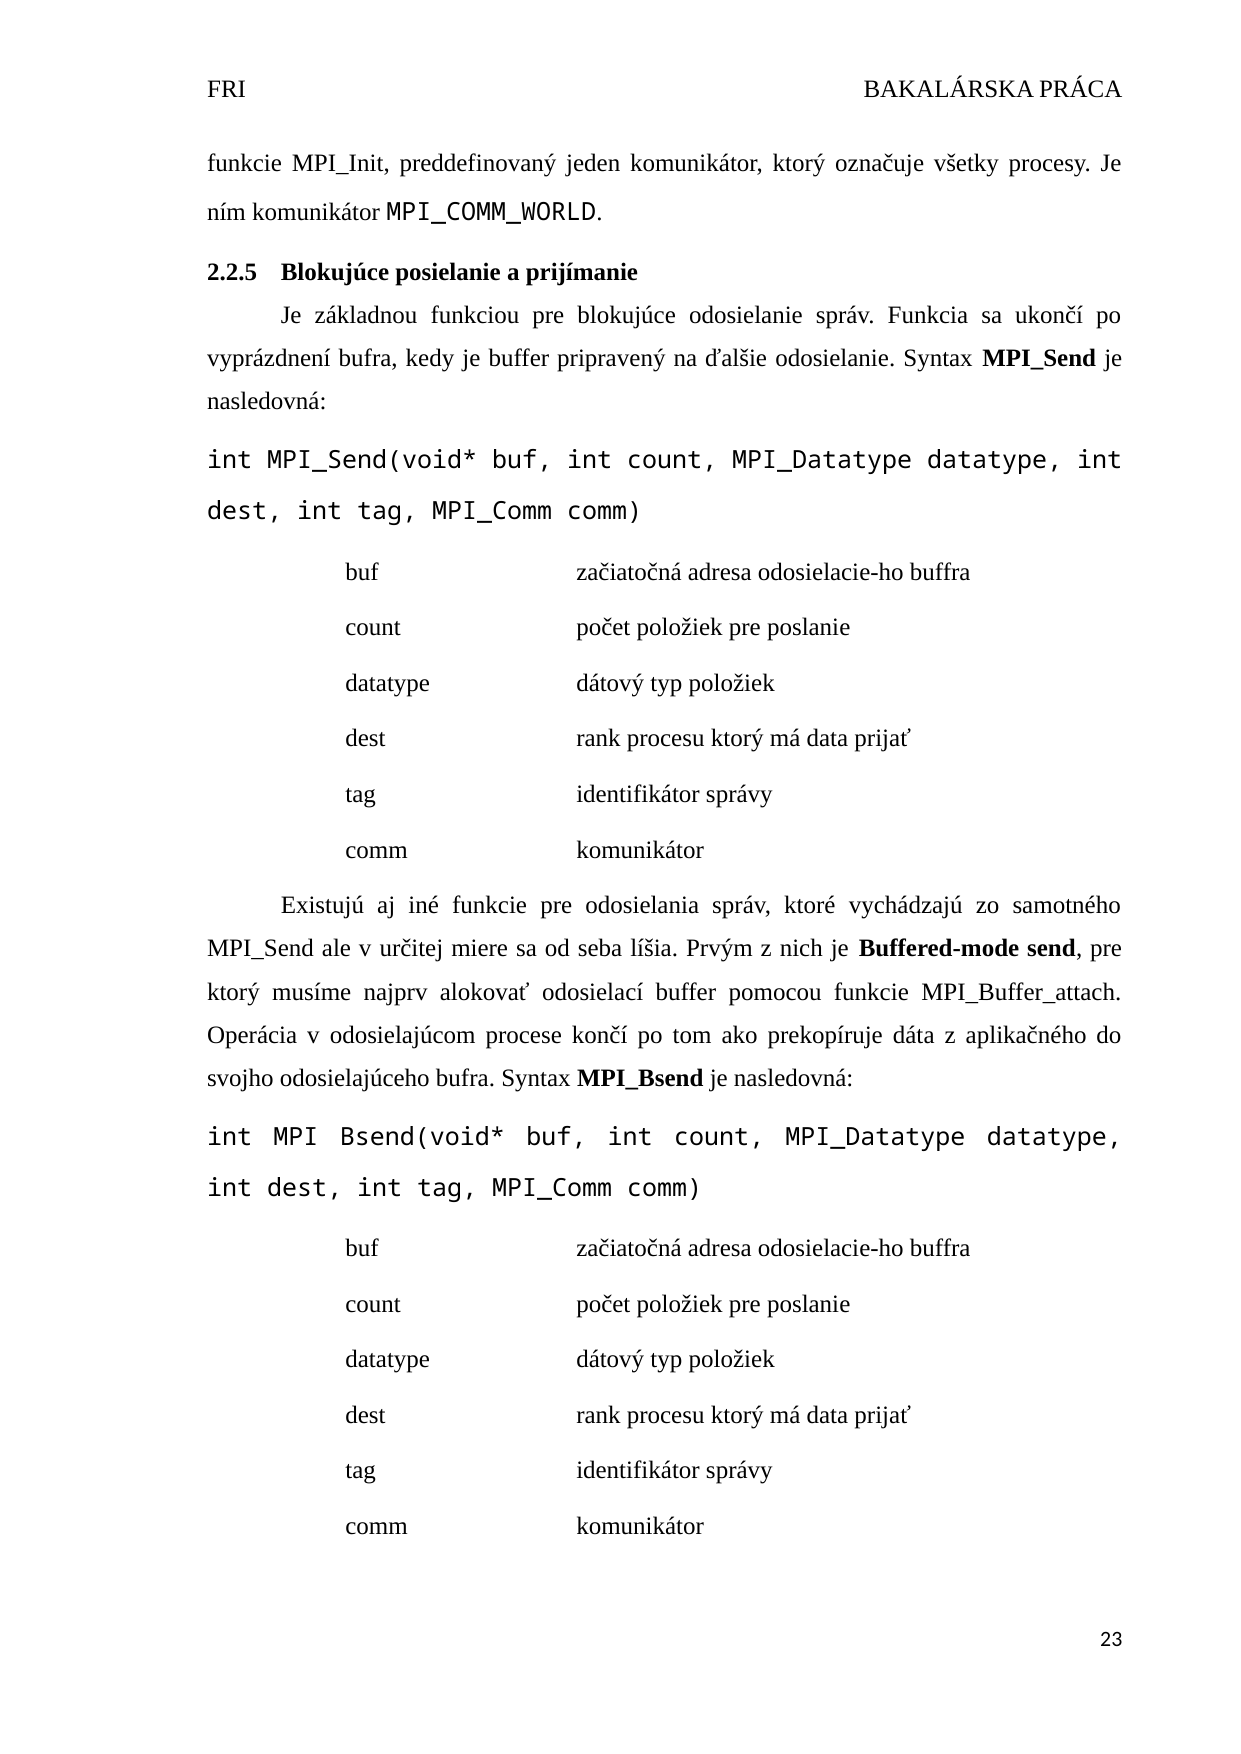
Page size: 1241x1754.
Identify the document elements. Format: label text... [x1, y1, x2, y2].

text buf začiatočná adresa odosielacie-ho buffra [207, 1233, 1122, 1262]
text datatype dátový typ položiek [207, 1344, 1122, 1373]
text dest rank procesu ktorý má data prijať [207, 723, 1122, 752]
subtitle Blokujúce posielanie a prijímanie [207, 257, 1122, 286]
text tag identifikátor správy [207, 779, 1122, 808]
text buf začiatočná adresa odosielacie-ho buffra [207, 557, 1122, 585]
text count počet položiek pre poslanie [207, 1289, 1122, 1317]
text tag identifikátor správy [207, 1456, 1122, 1484]
text dest rank procesu ktorý má data prijať [207, 1400, 1122, 1429]
text comm komunikátor [207, 1511, 1122, 1540]
text count počet položiek pre poslanie [207, 612, 1122, 641]
text int MPI_Send(void* buf, int count, MPI_Datatype datatype, int dest, int tag, MPI_Comm comm) [207, 442, 1122, 527]
text funkcie MPI_Init, preddefinovaný jeden komunikátor, ktorý označuje všetky procesy. Je ním komunikátor MPI_COMM_WORLD. [207, 148, 1122, 227]
text datatype dátový typ položiek [207, 668, 1122, 697]
text comm komunikátor [207, 835, 1122, 863]
text Existujú aj iné funkcie pre odosielania správ, ktoré vychádzajú zo samotného MPI_Send ale v určitej miere sa od seba líšia. Prvým z nich je Buffered-mode send, pre ktorý musíme najprv alokovať odosielací buffer pomocou funkcie MPI_Buffer_attach. Operácia v odosielajúcom procese končí po tom ako prekopíruje dáta z aplikačného do svojho odosielajúceho bufra. Syntax MPI_Bsend je nasledovná: [207, 890, 1122, 1092]
text Je základnou funkciou pre blokujúce odosielanie správ. Funkcia sa ukončí po vyprázdnení bufra, kedy je buffer pripravený na ďalšie odosielanie. Syntax MPI_Send je nasledovná: [207, 300, 1122, 415]
text int MPI Bsend(void* buf, int count, MPI_Datatype datatype, int dest, int tag, MPI_Comm comm) [207, 1118, 1122, 1203]
